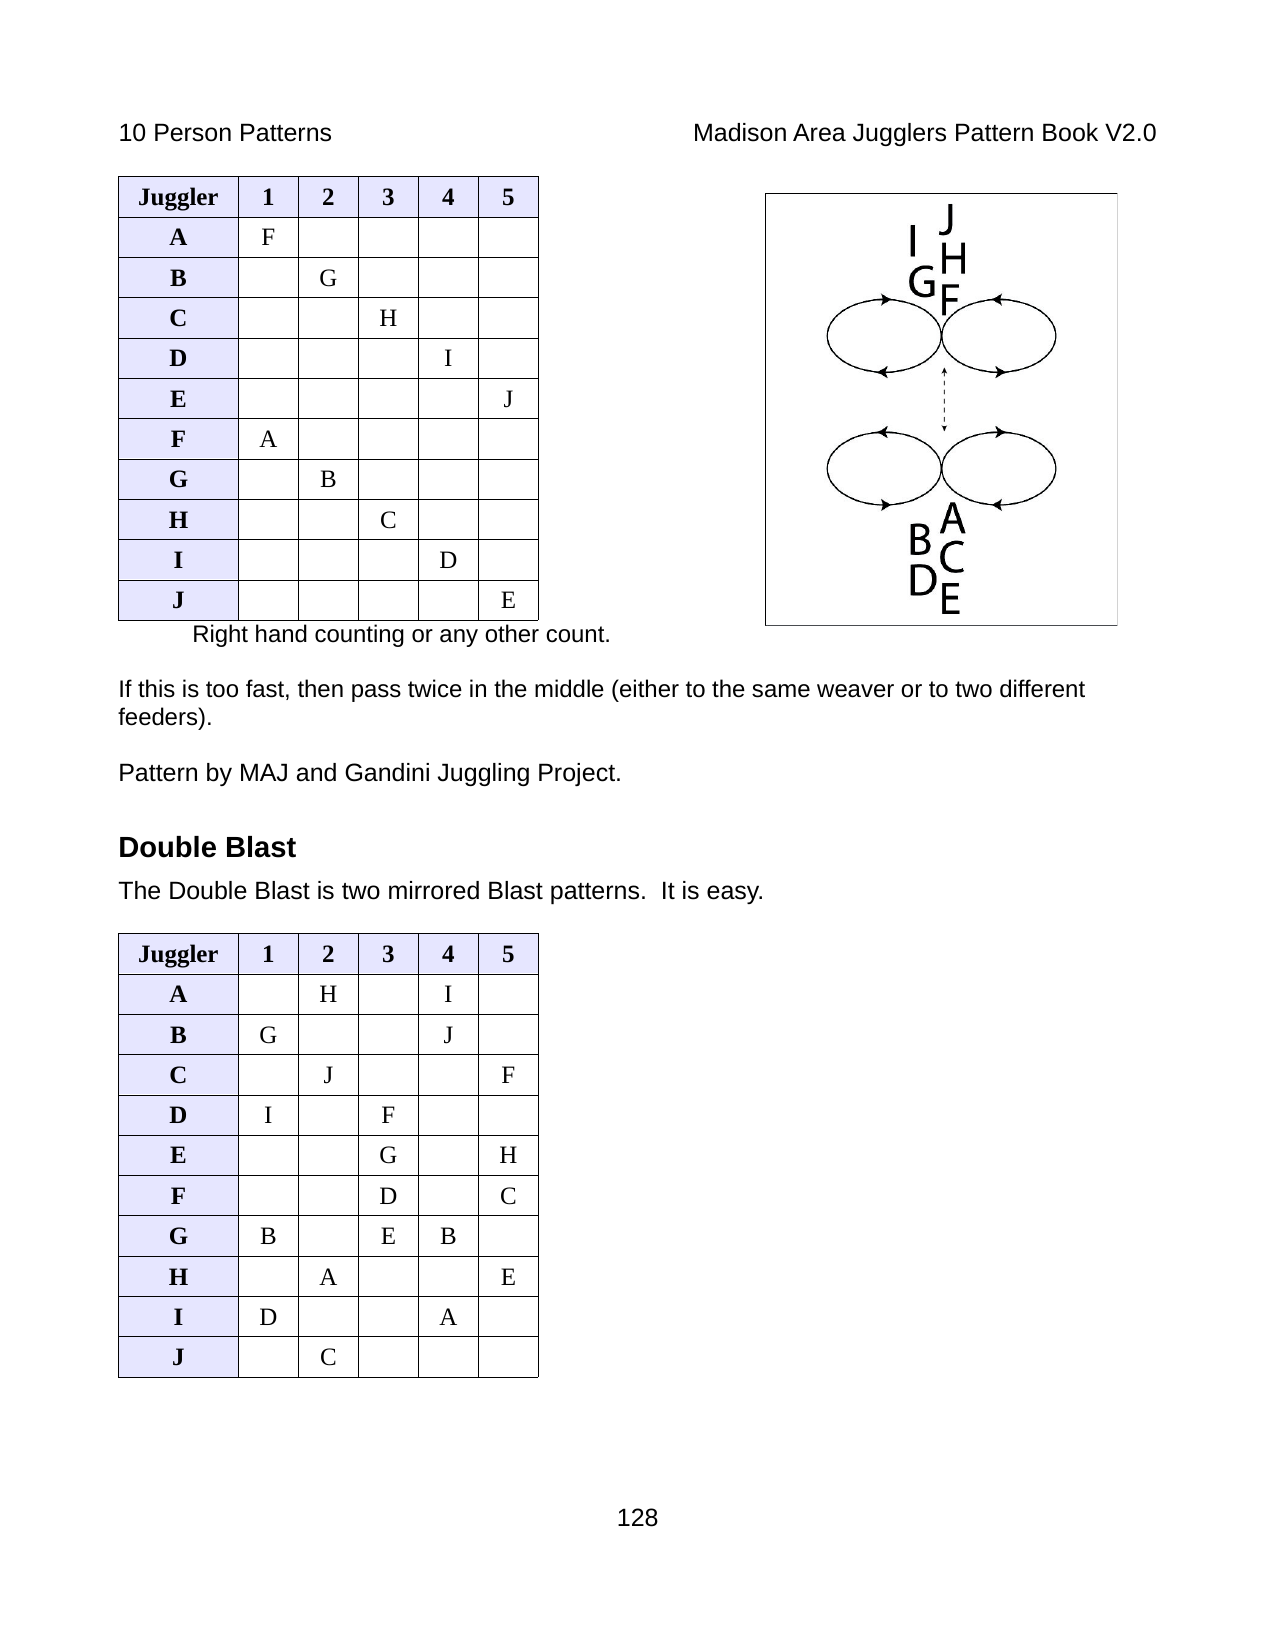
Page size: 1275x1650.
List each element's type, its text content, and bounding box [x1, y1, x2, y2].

table_cell [419, 218, 478, 257]
table_cell [419, 1176, 478, 1215]
table_cell [359, 258, 418, 297]
table_cell [299, 1297, 358, 1336]
table_cell [299, 1216, 358, 1256]
text If this is too fast, then pass twice in the middle (either to the same weaver or to two different feeders). [118, 675, 1157, 730]
table_cell [299, 1015, 358, 1054]
table_header 1 [239, 934, 298, 973]
table_header 2 [299, 934, 358, 973]
table_cell [239, 379, 298, 418]
table_cell E [119, 1136, 238, 1175]
table_cell J [119, 581, 238, 620]
table_cell D [419, 540, 478, 579]
table_cell H [479, 1136, 538, 1175]
table_cell [479, 339, 538, 378]
table_cell D [239, 1297, 298, 1336]
table_cell [239, 298, 298, 338]
table_cell F [359, 1096, 418, 1135]
table_cell [419, 1337, 478, 1377]
table_cell [359, 540, 418, 579]
table_cell [239, 258, 298, 297]
table_cell C [359, 500, 418, 539]
table_header Juggler [119, 934, 238, 973]
table_cell [299, 500, 358, 539]
table_cell E [359, 1216, 418, 1256]
table_header 3 [359, 177, 418, 217]
table_cell [479, 1216, 538, 1256]
table_cell [359, 339, 418, 378]
table_cell B [239, 1216, 298, 1256]
table_cell [419, 1257, 478, 1296]
table_cell G [239, 1015, 298, 1054]
table_cell [359, 1015, 418, 1054]
table_cell [479, 540, 538, 579]
table_cell [359, 379, 418, 418]
table_cell F [119, 1176, 238, 1215]
table_cell [239, 1257, 298, 1296]
table_cell [239, 339, 298, 378]
table_cell [239, 460, 298, 499]
table_cell [479, 1096, 538, 1135]
table_header 1 [239, 177, 298, 217]
table_cell [479, 419, 538, 458]
table_cell [359, 419, 418, 458]
table_cell [359, 975, 418, 1014]
table_cell [239, 500, 298, 539]
table_cell I [419, 339, 478, 378]
table_cell [479, 500, 538, 539]
table_cell F [239, 218, 298, 257]
table_cell [479, 460, 538, 499]
table_cell [239, 581, 298, 620]
table_cell C [299, 1337, 358, 1377]
table_cell H [359, 298, 418, 338]
table_cell [239, 1055, 298, 1094]
table_cell G [119, 1216, 238, 1256]
table_cell C [479, 1176, 538, 1215]
table_cell [479, 1015, 538, 1054]
table_cell [299, 540, 358, 579]
table_cell [479, 1337, 538, 1377]
table_cell F [119, 419, 238, 458]
table_header 2 [299, 177, 358, 217]
table_cell B [299, 460, 358, 499]
table_cell A [299, 1257, 358, 1296]
table_cell E [479, 1257, 538, 1296]
table_cell I [239, 1096, 298, 1135]
table_cell [359, 1337, 418, 1377]
table_cell [419, 460, 478, 499]
table_cell [419, 581, 478, 620]
text Right hand counting or any other count. [118, 620, 1157, 647]
table_cell [299, 1176, 358, 1215]
table_cell [299, 339, 358, 378]
table_cell D [119, 1096, 238, 1135]
table_cell [419, 419, 478, 458]
table_header 4 [419, 934, 478, 973]
table_cell J [419, 1015, 478, 1054]
picture [765, 193, 1118, 626]
table_cell [359, 1055, 418, 1094]
table_cell J [299, 1055, 358, 1094]
table_cell I [119, 1297, 238, 1336]
table_cell [419, 1055, 478, 1094]
table_cell [479, 1297, 538, 1336]
table_cell C [119, 298, 238, 338]
table_cell H [119, 500, 238, 539]
table_cell I [419, 975, 478, 1014]
table_cell J [119, 1337, 238, 1377]
table_cell [359, 218, 418, 257]
table_cell F [479, 1055, 538, 1094]
table_cell [479, 218, 538, 257]
table_cell [299, 379, 358, 418]
table_cell D [119, 339, 238, 378]
table_cell [419, 500, 478, 539]
table_cell B [419, 1216, 478, 1256]
table_cell D [359, 1176, 418, 1215]
table_cell A [239, 419, 298, 458]
table_header 5 [479, 934, 538, 973]
table_cell B [119, 258, 238, 297]
table_header 3 [359, 934, 418, 973]
table_cell E [479, 581, 538, 620]
table_cell [239, 1176, 298, 1215]
table_cell [479, 975, 538, 1014]
table_cell [419, 379, 478, 418]
table_cell A [419, 1297, 478, 1336]
table_cell [419, 1136, 478, 1175]
table_cell [239, 1136, 298, 1175]
table_cell C [119, 1055, 238, 1094]
table_cell [299, 581, 358, 620]
table_cell [419, 258, 478, 297]
table_cell [299, 1096, 358, 1135]
table_cell [299, 218, 358, 257]
table_cell A [119, 975, 238, 1014]
table_cell [239, 975, 298, 1014]
text Pattern by MAJ and Gandini Juggling Project. [118, 758, 1157, 787]
table_cell [239, 540, 298, 579]
table_cell [359, 581, 418, 620]
text The Double Blast is two mirrored Blast patterns. It is easy. [118, 876, 1157, 904]
subtitle Double Blast [118, 830, 1157, 863]
table_cell B [119, 1015, 238, 1054]
table_cell A [119, 218, 238, 257]
table_cell [479, 298, 538, 338]
table_cell [239, 1337, 298, 1377]
table_cell G [359, 1136, 418, 1175]
table_cell J [479, 379, 538, 418]
table_cell [359, 1257, 418, 1296]
table_cell [359, 460, 418, 499]
table_header Juggler [119, 177, 238, 217]
table_header 4 [419, 177, 478, 217]
table_cell [479, 258, 538, 297]
table_cell [299, 419, 358, 458]
table_cell [419, 298, 478, 338]
table_cell [419, 1096, 478, 1135]
table_cell G [119, 460, 238, 499]
table_cell G [299, 258, 358, 297]
table_header 5 [479, 177, 538, 217]
table_cell [299, 298, 358, 338]
table_cell H [119, 1257, 238, 1296]
table_cell [299, 1136, 358, 1175]
table_cell E [119, 379, 238, 418]
table_cell I [119, 540, 238, 579]
table_cell H [299, 975, 358, 1014]
table_cell [359, 1297, 418, 1336]
